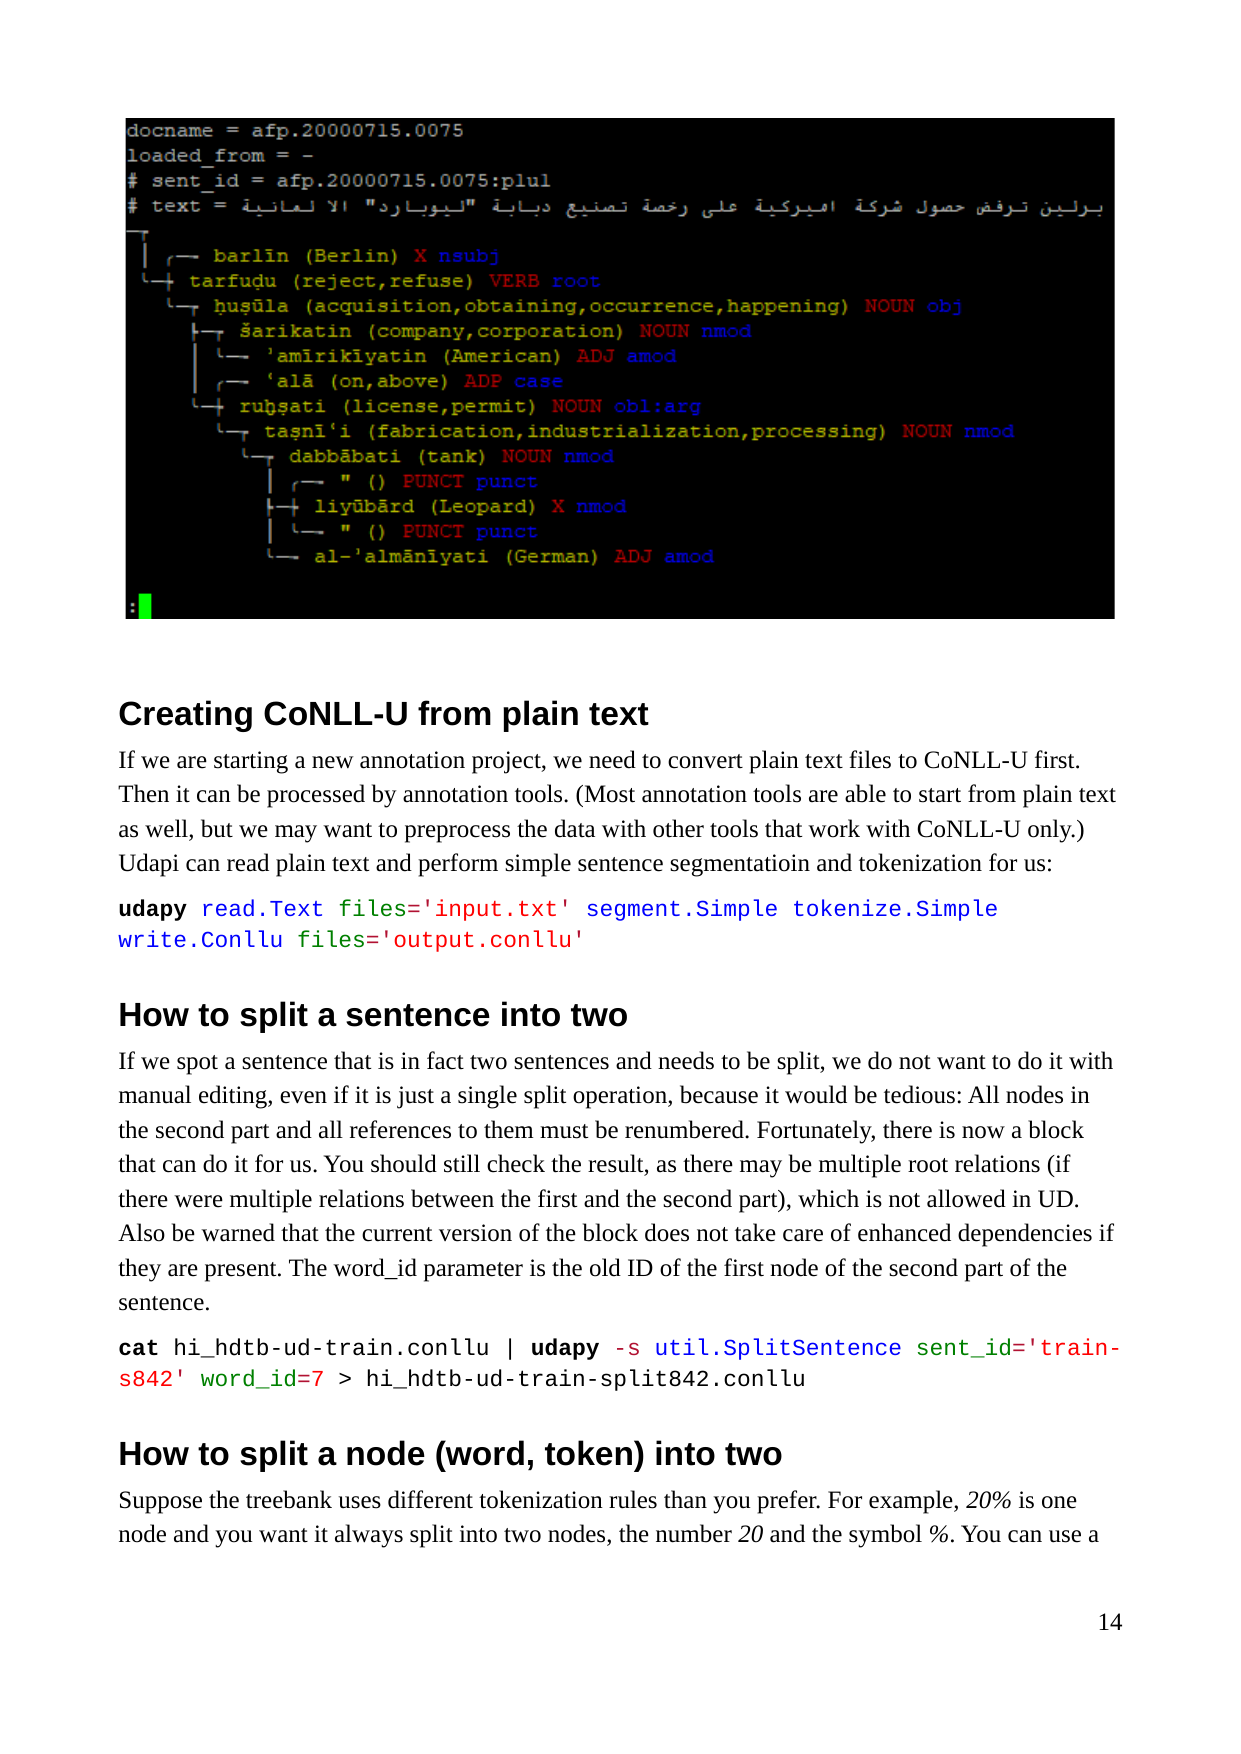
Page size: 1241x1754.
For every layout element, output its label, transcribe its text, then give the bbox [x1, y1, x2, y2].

picture [125, 118, 1115, 619]
text Suppose the treebank uses different tokenization rules than you prefer. For example, 20% is one node and you want it always split into two nodes, the number 20 and the symbol %. You can use a [118, 1485, 1122, 1548]
subtitle Creating CoNLL-U from plain text [118, 694, 1122, 732]
subtitle How to split a node (word, token) into two [118, 1434, 1122, 1473]
text If we are starting a new annotation project, we need to convert plain text files to CoNLL-U first. Then it can be processed by annotation tools. (Most annotation tools are able to start from plain text as well, but we may want to preprocess the data with other tools that work with CoNLL-U only.) Udapi can read plain text and perform simple sentence segmentatioin and tokenization for us: [118, 745, 1122, 877]
text udapy read.Text files='input.txt' segment.Simple tokenize.Simple write.Conllu files='output.conllu' [118, 897, 1122, 954]
subtitle How to split a sentence into two [118, 995, 1122, 1033]
text If we spot a sentence that is in fact two sentences and needs to be split, we do not want to do it with manual editing, even if it is just a single split operation, because it would be tedious: All nodes in the second part and all references to them must be renumbered. Fortunately, there is now a block that can do it for us. You should still check the result, as there may be multiple root relations (if there were multiple relations between the first and the second part), which is not allowed in UD. Also be warned that the current version of the block does not take care of enhanced dependencies if they are present. The word_id parameter is the old ID of the first node of the second part of the sentence. [118, 1046, 1122, 1316]
text cat hi_hdtb-ud-train.conllu | udapy -s util.SplitSentence sent_id='train-s842' word_id=7 > hi_hdtb-ud-train-split842.conllu [118, 1336, 1122, 1393]
